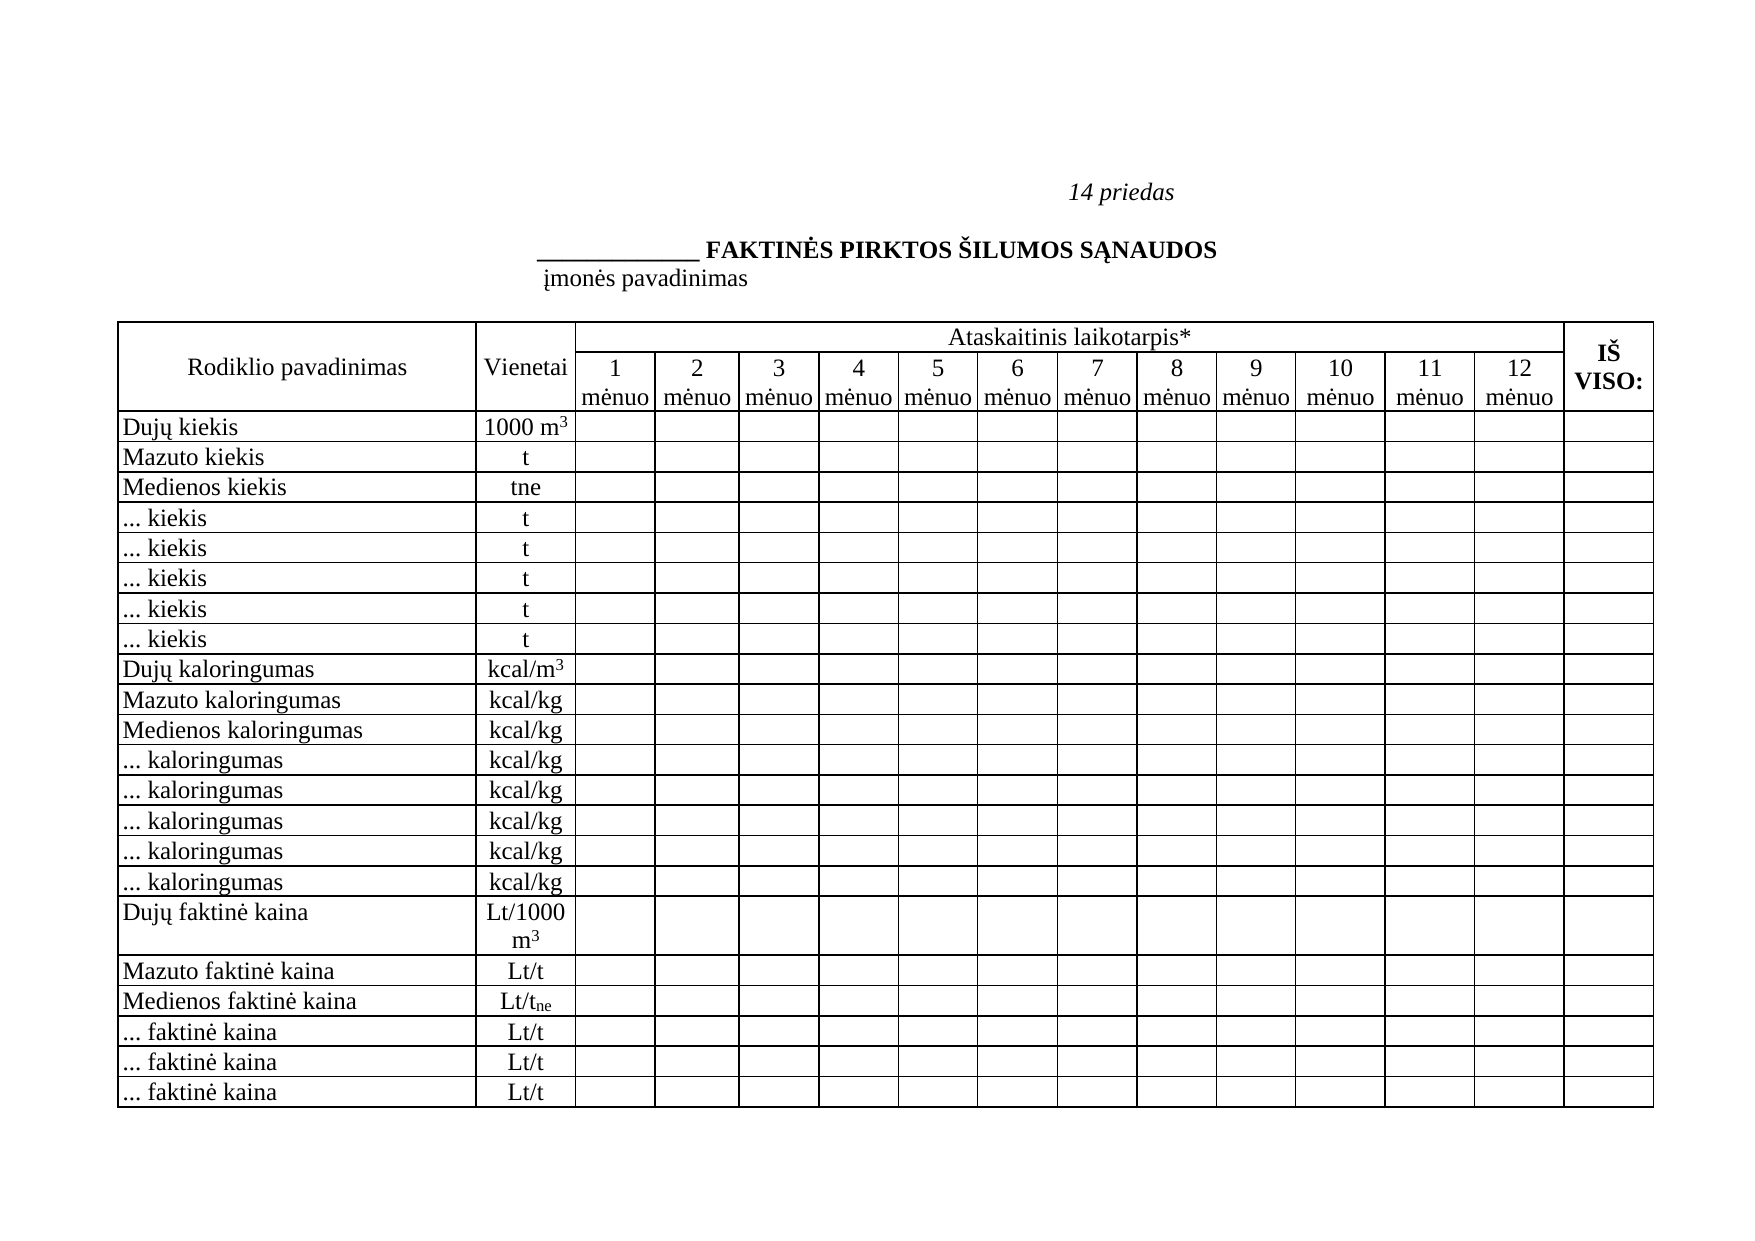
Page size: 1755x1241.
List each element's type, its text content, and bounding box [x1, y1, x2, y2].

table_cell [656, 655, 738, 683]
table_cell [1138, 655, 1216, 683]
table_cell [1217, 745, 1295, 774]
table_cell [820, 1017, 898, 1045]
table_cell [820, 715, 898, 744]
table_cell [1475, 986, 1563, 1015]
table_cell [978, 624, 1057, 653]
table_cell [1475, 1077, 1563, 1106]
table_cell [1217, 563, 1295, 592]
table_cell [656, 503, 738, 532]
table_cell [1138, 624, 1216, 653]
table_cell [820, 897, 898, 954]
text įmonės pavadinimas [118, 263, 1636, 292]
table_cell Mazuto kiekis [119, 442, 475, 471]
table_cell [1296, 836, 1384, 865]
table_cell [820, 473, 898, 501]
table_cell [820, 594, 898, 622]
table_cell [656, 1077, 738, 1106]
table_cell [1058, 624, 1136, 653]
table_cell 7 mėnuo [1058, 353, 1136, 410]
table_cell [740, 473, 818, 501]
table_cell [899, 533, 977, 562]
table_cell [1058, 563, 1136, 592]
table_cell [1386, 897, 1474, 954]
table_cell 6 mėnuo [978, 353, 1057, 410]
table_cell [1138, 1077, 1216, 1106]
table_header Ataskaitinis laikotarpis* [576, 323, 1563, 351]
table_cell [1217, 503, 1295, 532]
table_cell Lt/1000 m3 [477, 897, 575, 954]
table_cell ... kaloringumas [119, 806, 475, 835]
table_cell [576, 503, 654, 532]
table_cell [576, 867, 654, 895]
table_cell [740, 806, 818, 835]
table_cell [1138, 412, 1216, 441]
table_cell [899, 563, 977, 592]
table_cell [1386, 685, 1474, 713]
table_cell [1565, 836, 1653, 865]
table_cell [656, 563, 738, 592]
table_cell t [477, 594, 575, 622]
table_cell [1565, 1077, 1653, 1106]
table_cell [1138, 986, 1216, 1015]
table_cell [1217, 1047, 1295, 1076]
table_cell [820, 836, 898, 865]
table_cell [1386, 473, 1474, 501]
table_cell [1058, 897, 1136, 954]
table_cell ... kiekis [119, 503, 475, 532]
table_cell [656, 594, 738, 622]
table_cell [1138, 563, 1216, 592]
table_cell kcal/kg [477, 806, 575, 835]
table_cell [1565, 624, 1653, 653]
table_cell [1217, 442, 1295, 471]
table_cell [1217, 1077, 1295, 1106]
table_cell 1000 m3 [477, 412, 575, 441]
table_cell [1296, 533, 1384, 562]
table_cell 3 mėnuo [740, 353, 818, 410]
table_cell [1058, 836, 1136, 865]
table_cell [1058, 412, 1136, 441]
table_cell [576, 533, 654, 562]
table_cell [740, 715, 818, 744]
table_cell ... faktinė kaina [119, 1017, 475, 1045]
table_cell t [477, 624, 575, 653]
table_cell [1475, 1017, 1563, 1045]
table_cell ... kaloringumas [119, 867, 475, 895]
table_cell [1138, 442, 1216, 471]
table_cell [1217, 655, 1295, 683]
table_cell [1217, 715, 1295, 744]
table_cell [1138, 836, 1216, 865]
table_cell [576, 1047, 654, 1076]
table_cell [1296, 1077, 1384, 1106]
table_cell [656, 442, 738, 471]
table_cell [820, 685, 898, 713]
table_cell [1138, 745, 1216, 774]
table_cell [1296, 956, 1384, 985]
table_cell [899, 745, 977, 774]
table_cell [899, 867, 977, 895]
text _____________ FAKTINĖS PIRKTOS ŠILUMOS SĄNAUDOS [118, 235, 1636, 263]
table_cell [1386, 776, 1474, 804]
table_cell [1058, 867, 1136, 895]
table_cell [1138, 473, 1216, 501]
table_cell [1138, 594, 1216, 622]
table_cell [1138, 533, 1216, 562]
table_cell 10 mėnuo [1296, 353, 1384, 410]
table_cell [899, 806, 977, 835]
table_cell [576, 473, 654, 501]
table_cell [978, 1047, 1057, 1076]
table_cell [1058, 745, 1136, 774]
table_cell [899, 412, 977, 441]
table_cell [978, 806, 1057, 835]
table_cell [656, 624, 738, 653]
table_cell [1565, 655, 1653, 683]
table_cell [1296, 503, 1384, 532]
table_cell ... kiekis [119, 533, 475, 562]
table_cell ... kiekis [119, 594, 475, 622]
table_cell [1565, 986, 1653, 1015]
table_cell [656, 685, 738, 713]
table_cell [820, 745, 898, 774]
table_cell Dujų kiekis [119, 412, 475, 441]
table_cell kcal/m3 [477, 655, 575, 683]
table_cell [1138, 897, 1216, 954]
table_cell [740, 624, 818, 653]
table_cell [978, 533, 1057, 562]
table_cell [820, 776, 898, 804]
table_cell [1475, 806, 1563, 835]
table_cell ... kaloringumas [119, 776, 475, 804]
table_cell [1217, 594, 1295, 622]
table_cell [1475, 685, 1563, 713]
table_cell tne [477, 473, 575, 501]
table_cell [1296, 473, 1384, 501]
table_cell [1565, 776, 1653, 804]
table_cell [820, 442, 898, 471]
table_cell [576, 1077, 654, 1106]
table_cell ... faktinė kaina [119, 1047, 475, 1076]
table_cell [1058, 503, 1136, 532]
table_cell [978, 503, 1057, 532]
table_cell [1058, 442, 1136, 471]
table_cell [1386, 533, 1474, 562]
table_cell [740, 533, 818, 562]
table_cell [1058, 956, 1136, 985]
table_cell [1475, 503, 1563, 532]
table_cell [740, 563, 818, 592]
table_cell [1475, 836, 1563, 865]
table_cell [656, 715, 738, 744]
table_cell ... kiekis [119, 624, 475, 653]
table_cell [1565, 745, 1653, 774]
table_cell [1058, 715, 1136, 744]
table_cell [1217, 1017, 1295, 1045]
table_cell [1217, 412, 1295, 441]
table_cell [820, 624, 898, 653]
table_cell [1386, 806, 1474, 835]
table_cell [1217, 956, 1295, 985]
table_cell [1386, 715, 1474, 744]
table_cell [1386, 956, 1474, 985]
table_cell [1475, 956, 1563, 985]
table_cell [1386, 986, 1474, 1015]
table_cell [1058, 685, 1136, 713]
table_cell [899, 594, 977, 622]
table_cell [740, 1077, 818, 1106]
table_cell [656, 956, 738, 985]
table_cell [1296, 867, 1384, 895]
table_cell [576, 655, 654, 683]
table_cell [1058, 1077, 1136, 1106]
table_cell 11 mėnuo [1386, 353, 1474, 410]
table_cell 4 mėnuo [820, 353, 898, 410]
table_cell [1475, 473, 1563, 501]
table_cell [1296, 624, 1384, 653]
table_cell [1217, 533, 1295, 562]
text 14 priedas [1068, 177, 1636, 206]
table_cell [1217, 624, 1295, 653]
table_cell [1565, 594, 1653, 622]
table_cell [1058, 473, 1136, 501]
table_cell Lt/t [477, 1047, 575, 1076]
table_cell [656, 1047, 738, 1076]
table_cell [1386, 624, 1474, 653]
table_cell [656, 986, 738, 1015]
table_cell [978, 986, 1057, 1015]
table_cell 2 mėnuo [656, 353, 738, 410]
table_cell [1058, 986, 1136, 1015]
table_cell Medienos kiekis [119, 473, 475, 501]
table_cell [1475, 655, 1563, 683]
table_cell [899, 685, 977, 713]
table_cell t [477, 533, 575, 562]
table_cell [1565, 897, 1653, 954]
table_cell [740, 685, 818, 713]
table_cell [1475, 867, 1563, 895]
table_cell [899, 776, 977, 804]
table_cell Lt/t [477, 1017, 575, 1045]
table_cell [1217, 473, 1295, 501]
table_cell [899, 836, 977, 865]
table_cell [1475, 533, 1563, 562]
table_cell [1565, 533, 1653, 562]
table_cell [656, 412, 738, 441]
table_cell [899, 655, 977, 683]
table_cell [1217, 867, 1295, 895]
table_cell kcal/kg [477, 685, 575, 713]
table_cell [978, 897, 1057, 954]
table_header Vienetai [477, 323, 575, 410]
table_cell [899, 986, 977, 1015]
table_cell kcal/kg [477, 745, 575, 774]
table_cell [978, 563, 1057, 592]
table_cell [820, 503, 898, 532]
table_cell [978, 867, 1057, 895]
table_cell [576, 745, 654, 774]
table_cell [740, 867, 818, 895]
table_cell ... kaloringumas [119, 836, 475, 865]
table_cell [978, 745, 1057, 774]
table_cell Mazuto kaloringumas [119, 685, 475, 713]
table_cell [1138, 776, 1216, 804]
table_cell [1475, 412, 1563, 441]
table_cell [1296, 442, 1384, 471]
table_cell [978, 442, 1057, 471]
table_cell [1217, 986, 1295, 1015]
table_cell [576, 836, 654, 865]
table_cell [576, 1017, 654, 1045]
table_cell [1475, 715, 1563, 744]
table_cell [1475, 563, 1563, 592]
table_cell [1058, 655, 1136, 683]
table_cell ... faktinė kaina [119, 1077, 475, 1106]
table_cell [740, 986, 818, 1015]
table_cell [820, 867, 898, 895]
table_cell [576, 776, 654, 804]
table_cell [1565, 867, 1653, 895]
table_cell [1386, 442, 1474, 471]
table_cell ... kaloringumas [119, 745, 475, 774]
table_cell [1296, 776, 1384, 804]
table_cell [1565, 563, 1653, 592]
table_cell Lt/tne [477, 986, 575, 1015]
table_cell 8 mėnuo [1138, 353, 1216, 410]
table_cell [1386, 867, 1474, 895]
table_cell [1565, 806, 1653, 835]
table_cell t [477, 563, 575, 592]
table_cell [1475, 745, 1563, 774]
table_cell [978, 1077, 1057, 1106]
table_cell [656, 806, 738, 835]
table_cell [1296, 1017, 1384, 1045]
table_cell [978, 836, 1057, 865]
table_cell [1475, 594, 1563, 622]
table_cell [1058, 594, 1136, 622]
table_cell 1 mėnuo [576, 353, 654, 410]
table_header Rodiklio pavadinimas [119, 323, 475, 410]
table_cell [1565, 715, 1653, 744]
table_cell [656, 867, 738, 895]
table_cell [1475, 624, 1563, 653]
table_cell [1386, 836, 1474, 865]
table_cell [1296, 986, 1384, 1015]
table_cell [899, 1047, 977, 1076]
table_cell [899, 442, 977, 471]
table_cell [740, 594, 818, 622]
table_cell [899, 897, 977, 954]
table_cell [656, 776, 738, 804]
table_cell [740, 503, 818, 532]
table_cell [1296, 715, 1384, 744]
table_cell [656, 473, 738, 501]
table_cell [1565, 1017, 1653, 1045]
table_cell [978, 412, 1057, 441]
table_cell [1138, 715, 1216, 744]
table_cell 5 mėnuo [899, 353, 977, 410]
table_cell Medienos kaloringumas [119, 715, 475, 744]
table_cell [576, 806, 654, 835]
table_cell [740, 776, 818, 804]
table_cell [1138, 806, 1216, 835]
table_cell [1386, 745, 1474, 774]
table_cell [820, 986, 898, 1015]
table_cell [740, 1047, 818, 1076]
table_cell [740, 836, 818, 865]
table_cell [899, 715, 977, 744]
table_cell [740, 655, 818, 683]
table_cell [1475, 897, 1563, 954]
table_cell [978, 776, 1057, 804]
table_cell [899, 956, 977, 985]
table_cell [1386, 412, 1474, 441]
table_cell [978, 956, 1057, 985]
table_cell [1296, 563, 1384, 592]
table_cell [1475, 1047, 1563, 1076]
table_cell Lt/t [477, 1077, 575, 1106]
table_cell [740, 1017, 818, 1045]
table_cell [740, 412, 818, 441]
table_cell [1296, 897, 1384, 954]
table_cell kcal/kg [477, 867, 575, 895]
table_cell [1565, 473, 1653, 501]
table_cell [740, 956, 818, 985]
table_cell [978, 1017, 1057, 1045]
table_cell [576, 685, 654, 713]
table_cell [576, 563, 654, 592]
table_cell [1565, 956, 1653, 985]
table_cell [1058, 776, 1136, 804]
table_cell [576, 956, 654, 985]
table_cell 9 mėnuo [1217, 353, 1295, 410]
table_cell [820, 1047, 898, 1076]
table_cell [1386, 594, 1474, 622]
table_cell [576, 624, 654, 653]
table_cell [1138, 503, 1216, 532]
table_cell [978, 685, 1057, 713]
table_cell [899, 473, 977, 501]
table_cell [820, 956, 898, 985]
table_cell [1138, 1047, 1216, 1076]
table_cell [656, 533, 738, 562]
table_cell [576, 715, 654, 744]
table_cell Dujų faktinė kaina [119, 897, 475, 954]
table_header IŠ VISO: [1565, 323, 1653, 410]
table_cell [1296, 412, 1384, 441]
table_cell [1565, 1047, 1653, 1076]
table_cell [978, 594, 1057, 622]
table_cell [1217, 776, 1295, 804]
table_cell [1138, 1017, 1216, 1045]
table_cell [656, 897, 738, 954]
table_cell [899, 1077, 977, 1106]
table_cell [740, 745, 818, 774]
table_cell [740, 897, 818, 954]
table_cell [1058, 533, 1136, 562]
table_cell [820, 1077, 898, 1106]
table_cell [576, 897, 654, 954]
table_cell [1386, 1047, 1474, 1076]
table_cell [820, 533, 898, 562]
table_cell [1296, 745, 1384, 774]
table_cell [1565, 442, 1653, 471]
table_cell kcal/kg [477, 715, 575, 744]
table_cell Medienos faktinė kaina [119, 986, 475, 1015]
table_cell [978, 473, 1057, 501]
table_cell [1565, 412, 1653, 441]
table_cell [1386, 655, 1474, 683]
table_cell [820, 563, 898, 592]
table_cell [1565, 503, 1653, 532]
table_cell [820, 412, 898, 441]
table_cell [899, 503, 977, 532]
table_cell [576, 594, 654, 622]
table_cell [820, 806, 898, 835]
table_cell [576, 412, 654, 441]
table_cell Lt/t [477, 956, 575, 985]
table_cell [1138, 685, 1216, 713]
table_cell [1058, 1047, 1136, 1076]
table_cell [1217, 897, 1295, 954]
table_cell [576, 442, 654, 471]
table_cell [899, 624, 977, 653]
table_cell [978, 655, 1057, 683]
table_cell [1296, 594, 1384, 622]
table_cell [656, 1017, 738, 1045]
table_cell [820, 655, 898, 683]
table_cell [1058, 1017, 1136, 1045]
table_cell kcal/kg [477, 776, 575, 804]
table_cell [1386, 1017, 1474, 1045]
table_cell t [477, 503, 575, 532]
table_cell [1475, 776, 1563, 804]
table_cell [1296, 655, 1384, 683]
table_cell [1217, 836, 1295, 865]
table_cell [1138, 867, 1216, 895]
table_cell [1565, 685, 1653, 713]
table_cell Mazuto faktinė kaina [119, 956, 475, 985]
table_cell [656, 745, 738, 774]
table_cell [656, 836, 738, 865]
table_cell [1386, 563, 1474, 592]
table_cell 12 mėnuo [1475, 353, 1563, 410]
table_cell [1386, 503, 1474, 532]
table_cell ... kiekis [119, 563, 475, 592]
table_cell [978, 715, 1057, 744]
table_cell [1296, 1047, 1384, 1076]
table_cell kcal/kg [477, 836, 575, 865]
table_cell [899, 1017, 977, 1045]
table_cell Dujų kaloringumas [119, 655, 475, 683]
table_cell [1138, 956, 1216, 985]
table_cell [576, 986, 654, 1015]
table_cell t [477, 442, 575, 471]
table_cell [1296, 806, 1384, 835]
table_cell [1217, 806, 1295, 835]
table_cell [1296, 685, 1384, 713]
table_cell [1386, 1077, 1474, 1106]
table_cell [1475, 442, 1563, 471]
table_cell [1058, 806, 1136, 835]
table_cell [740, 442, 818, 471]
table_cell [1217, 685, 1295, 713]
